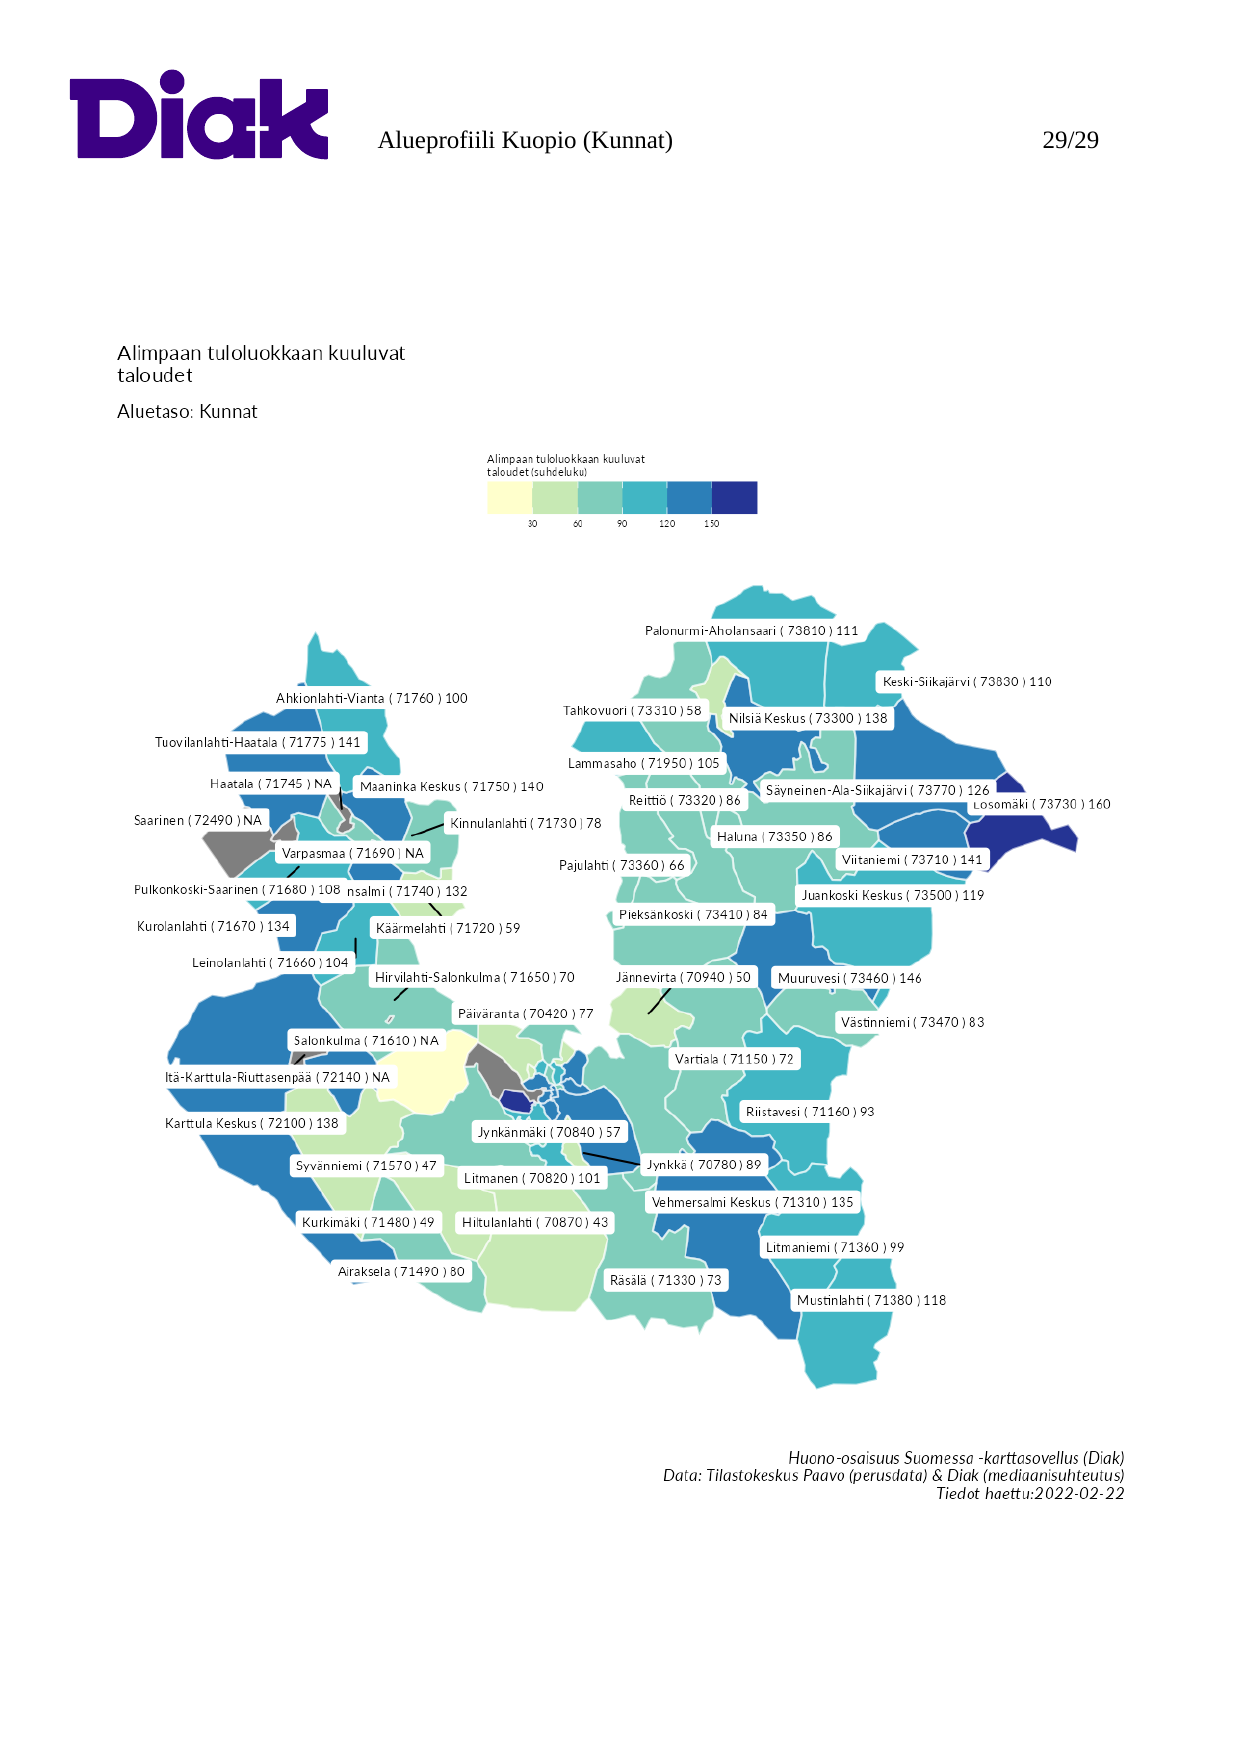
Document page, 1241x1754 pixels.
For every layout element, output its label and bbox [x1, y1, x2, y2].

picture [61, 196, 1179, 1651]
